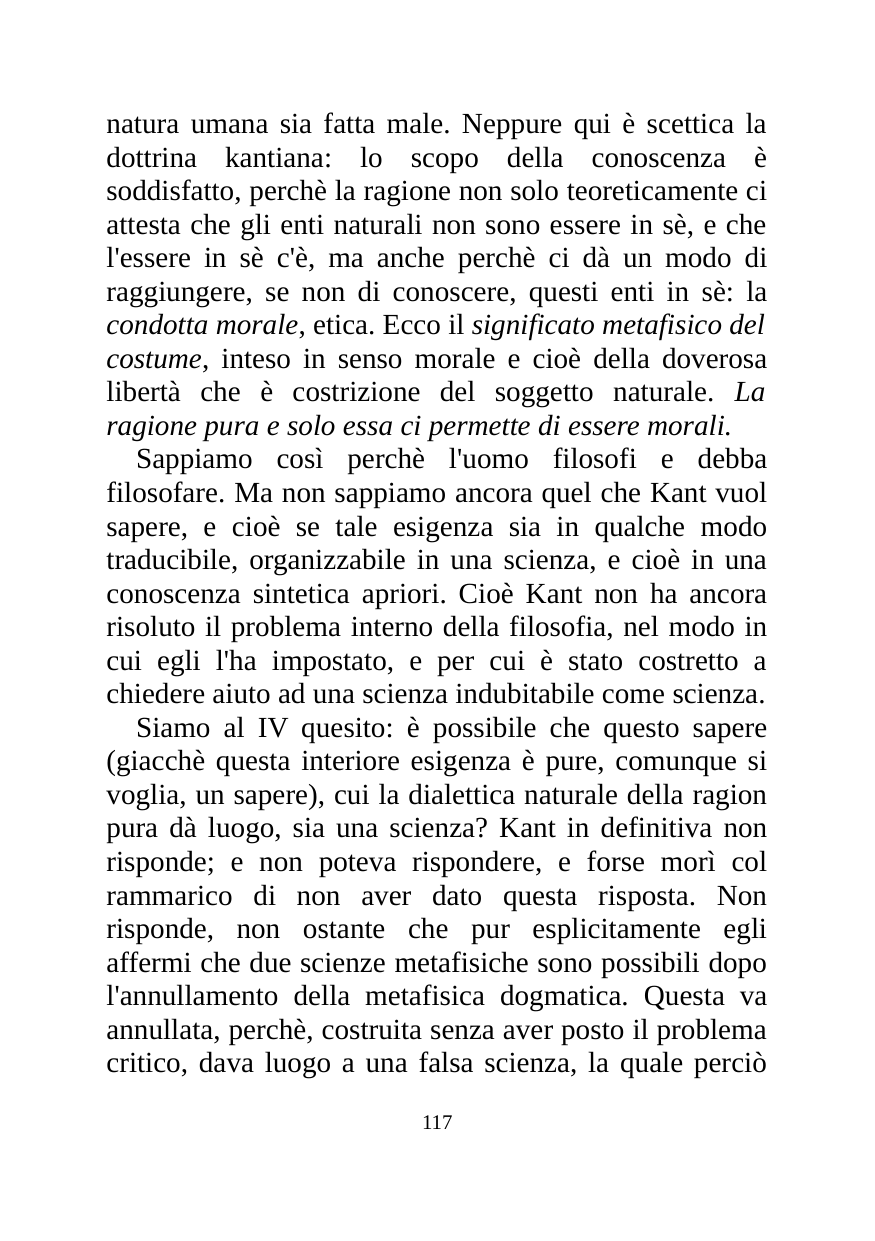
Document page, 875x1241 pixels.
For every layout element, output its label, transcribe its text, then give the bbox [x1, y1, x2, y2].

text Siamo al IV quesito: è possibile che questo sapere (giacchè questa interiore esigenza è pure, comunque si voglia, un sapere), cui la dialettica naturale della ragion pura dà luogo, sia una scienza? Kant in definitiva non risponde; e non poteva rispondere, e forse morì col rammarico di non aver dato questa risposta. Non risponde, non ostante che pur esplicitamente egli affermi che due scienze metafisiche sono possibili dopo l'annullamento della metafisica dogmatica. Questa va annullata, perchè, costruita senza aver posto il problema critico, dava luogo a una falsa scienza, la quale perciò [106, 710, 768, 1079]
text natura umana sia fatta male. Neppure qui è scettica la dottrina kantiana: lo scopo della conoscenza è soddisfatto, perchè la ragione non solo teoreticamente ci attesta che gli enti naturali non sono essere in sè, e che l'essere in sè c'è, ma anche perchè ci dà un modo di raggiungere, se non di conoscere, questi enti in sè: la condotta morale, etica. Ecco il significato metafisico del costume, inteso in senso morale e cioè della doverosa libertà che è costrizione del soggetto naturale. La ragione pura e solo essa ci permette di essere morali. [106, 106, 768, 442]
text Sappiamo così perchè l'uomo filosofi e debba filosofare. Ma non sappiamo ancora quel che Kant vuol sapere, e cioè se tale esigenza sia in qualche modo traducibile, organizzabile in una scienza, e cioè in una conoscenza sintetica apriori. Cioè Kant non ha ancora risoluto il problema interno della filosofia, nel modo in cui egli l'ha impostato, e per cui è stato costretto a chiedere aiuto ad una scienza indubitabile come scienza. [106, 442, 768, 710]
